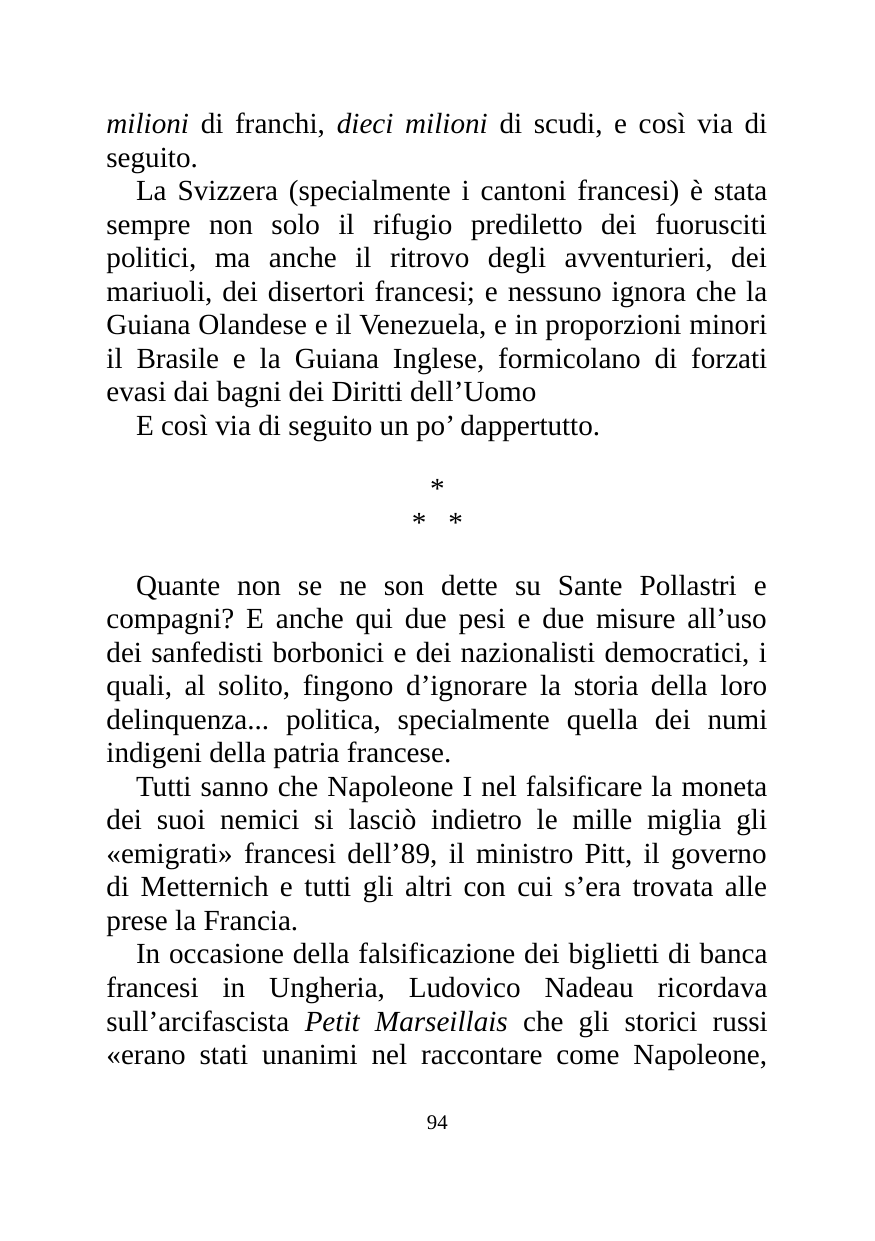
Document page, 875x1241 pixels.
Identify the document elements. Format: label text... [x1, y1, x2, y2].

text milioni di franchi, dieci milioni di scudi, e così via di seguito. [106, 106, 768, 173]
text In occasione della falsificazione dei biglietti di banca francesi in Ungheria, Ludovico Nadeau ricordava sull’arcifascista Petit Marseillais che gli storici russi «erano stati unanimi nel raccontare come Napoleone, [106, 937, 768, 1071]
text La Svizzera (specialmente i cantoni francesi) è stata sempre non solo il rifugio prediletto dei fuorusciti politici, ma anche il ritrovo degli avventurieri, dei mariuoli, dei disertori francesi; e nessuno ignora che la Guiana Olandese e il Venezuela, e in proporzioni minori il Brasile e la Guiana Inglese, formicolano di forzati evasi dai bagni dei Diritti dell’Uomo [106, 173, 768, 408]
text Quante non se ne son dette su Sante Pollastri e compagni? E anche qui due pesi e due misure all’uso dei sanfedisti borbonici e dei nazionalisti democratici, i quali, al solito, fingono d’ignorare la storia della loro delinquenza... politica, specialmente quella dei numi indigeni della patria francese. [106, 568, 768, 769]
text * * * [106, 471, 768, 538]
text E così via di seguito un po’ dappertutto. [106, 408, 768, 442]
text Tutti sanno che Napoleone I nel falsificare la moneta dei suoi nemici si lasciò indietro le mille miglia gli «emigrati» francesi dell’89, il ministro Pitt, il governo di Metternich e tutti gli altri con cui s’era trovata alle prese la Francia. [106, 769, 768, 937]
